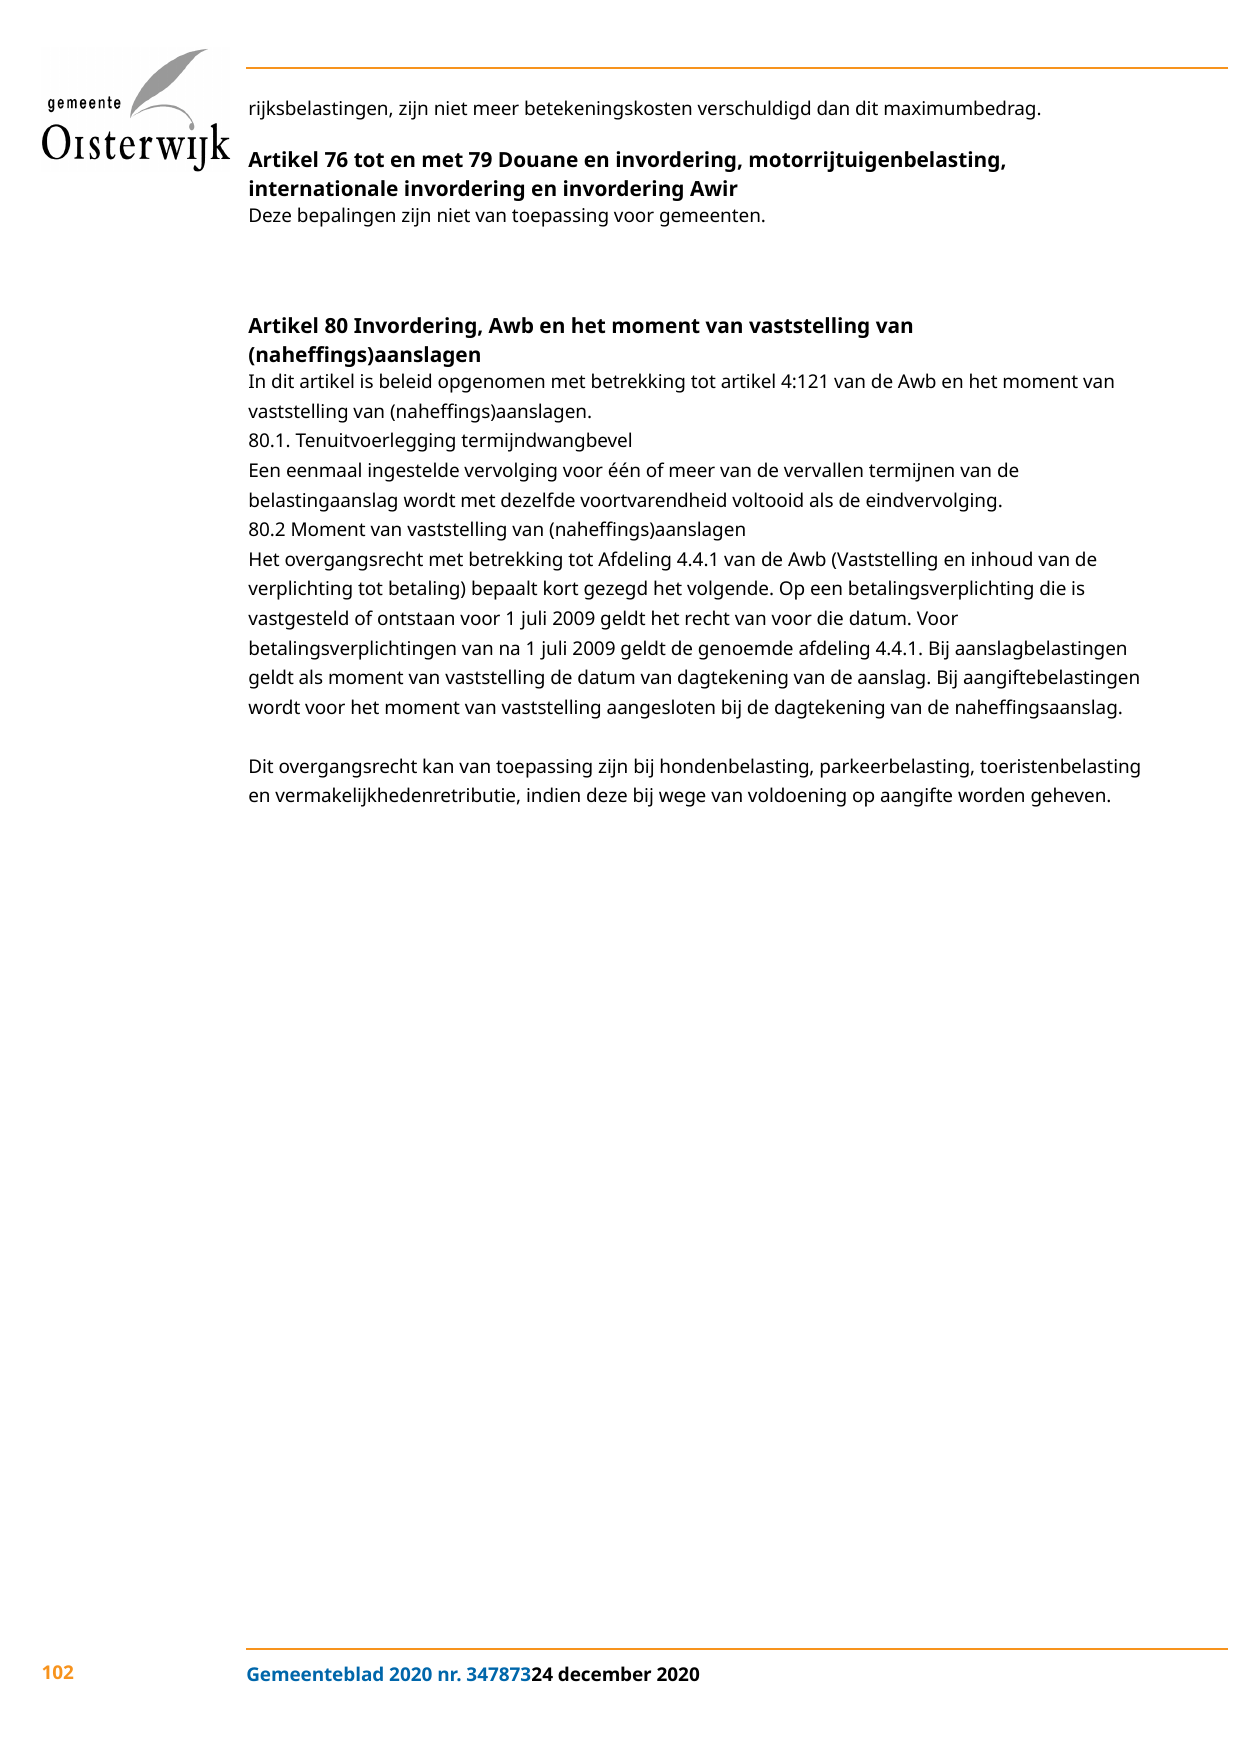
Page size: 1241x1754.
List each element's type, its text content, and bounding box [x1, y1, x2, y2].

text 80.2 Moment van vaststelling van (naheffings)aanslagen [248, 516, 1152, 542]
text Een eenmaal ingestelde vervolging voor één of meer van de vervallen termijnen van de belastingaanslag wordt met dezelfde voortvarendheid voltooid als de eindvervolging. [248, 457, 1152, 513]
text Het overgangsrecht met betrekking tot Afdeling 4.4.1 van de Awb (Vaststelling en inhoud van de verplichting tot betaling) bepaalt kort gezegd het volgende. Op een betalingsverplichting die is vastgesteld of ontstaan voor 1 juli 2009 geldt het recht van voor die datum. Voor betalingsverplichtingen van na 1 juli 2009 geldt de genoemde afdeling 4.4.1. Bij aanslagbelastingen geldt als moment van vaststelling de datum van dagtekening van de aanslag. Bij aangiftebelastingen wordt voor het moment van vaststelling aangesloten bij de dagtekening van de naheffingsaanslag. [248, 546, 1152, 720]
text 80.1. Tenuitvoerlegging termijndwangbevel [248, 428, 1152, 453]
text In dit artikel is beleid opgenomen met betrekking tot artikel 4:121 van de Awb en het moment van vaststelling van (naheffings)aanslagen. [248, 368, 1152, 424]
text Artikel 76 tot en met 79 Douane en invordering, motorrijtuigenbelasting, internationale invordering en invordering Awir [248, 145, 1152, 202]
text Artikel 80 Invordering, Awb en het moment van vaststelling van (naheffings)aanslagen [248, 312, 1152, 368]
text Dit overgangsrecht kan van toepassing zijn bij hondenbelasting, parkeerbelasting, toeristenbelasting en vermakelijkhedenretributie, indien deze bij wege van voldoening op aangifte worden geheven. [248, 753, 1152, 808]
picture [41, 47, 231, 172]
text Deze bepalingen zijn niet van toepassing voor gemeenten. [248, 202, 1152, 228]
text rijksbelastingen, zijn niet meer betekeningskosten verschuldigd dan dit maximumbedrag. [248, 95, 1152, 121]
